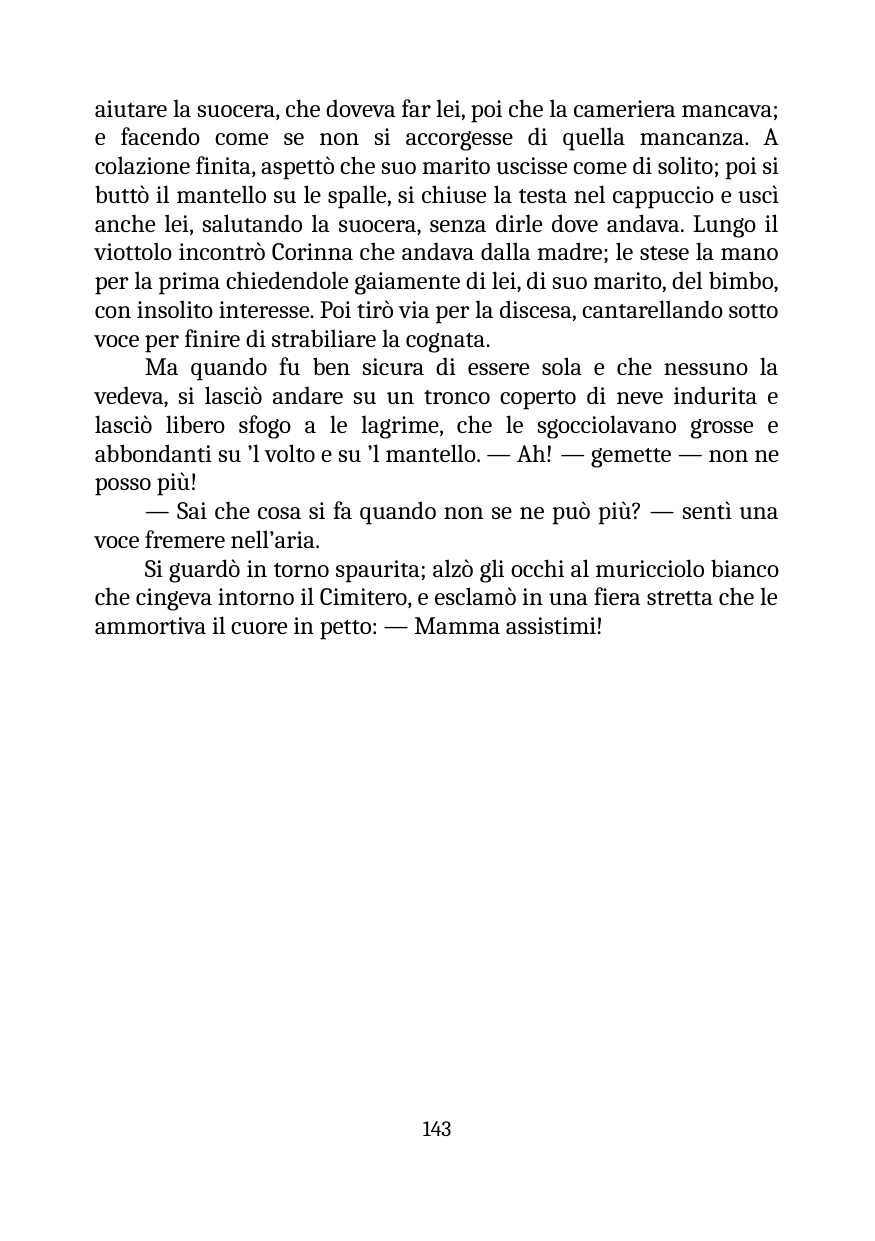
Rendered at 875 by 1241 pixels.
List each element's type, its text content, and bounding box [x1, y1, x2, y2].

text Si guardò in torno spaurita; alzò gli occhi al muricciolo bianco che cingeva intorno il Cimitero, e esclamò in una fiera stretta che le ammortiva il cuore in petto: — Mamma assistimi! [94, 554, 779, 641]
text Ma quando fu ben sicura di essere sola e che nessuno la vedeva, si lasciò andare su un tronco coperto di neve indurita e lasciò libero sfogo a le lagrime, che le sgocciolavano grosse e abbondanti su ’l volto e su ’l mantello. — Ah! — gemette — non ne posso più! [94, 353, 779, 497]
text — Sai che cosa si fa quando non se ne può più? — sentì una voce fremere nell’aria. [94, 497, 779, 554]
text aiutare la suocera, che doveva far lei, poi che la cameriera mancava; e facendo come se non si accorgesse di quella mancanza. A colazione finita, aspettò che suo marito uscisse come di solito; poi si buttò il mantello su le spalle, si chiuse la testa nel cappuccio e uscì anche lei, salutando la suocera, senza dirle dove andava. Lungo il viottolo incontrò Corinna che andava dalla madre; le stese la mano per la prima chiedendole gaiamente di lei, di suo marito, del bimbo, con insolito interesse. Poi tirò via per la discesa, cantarellando sotto voce per finire di strabiliare la cognata. [94, 94, 779, 353]
